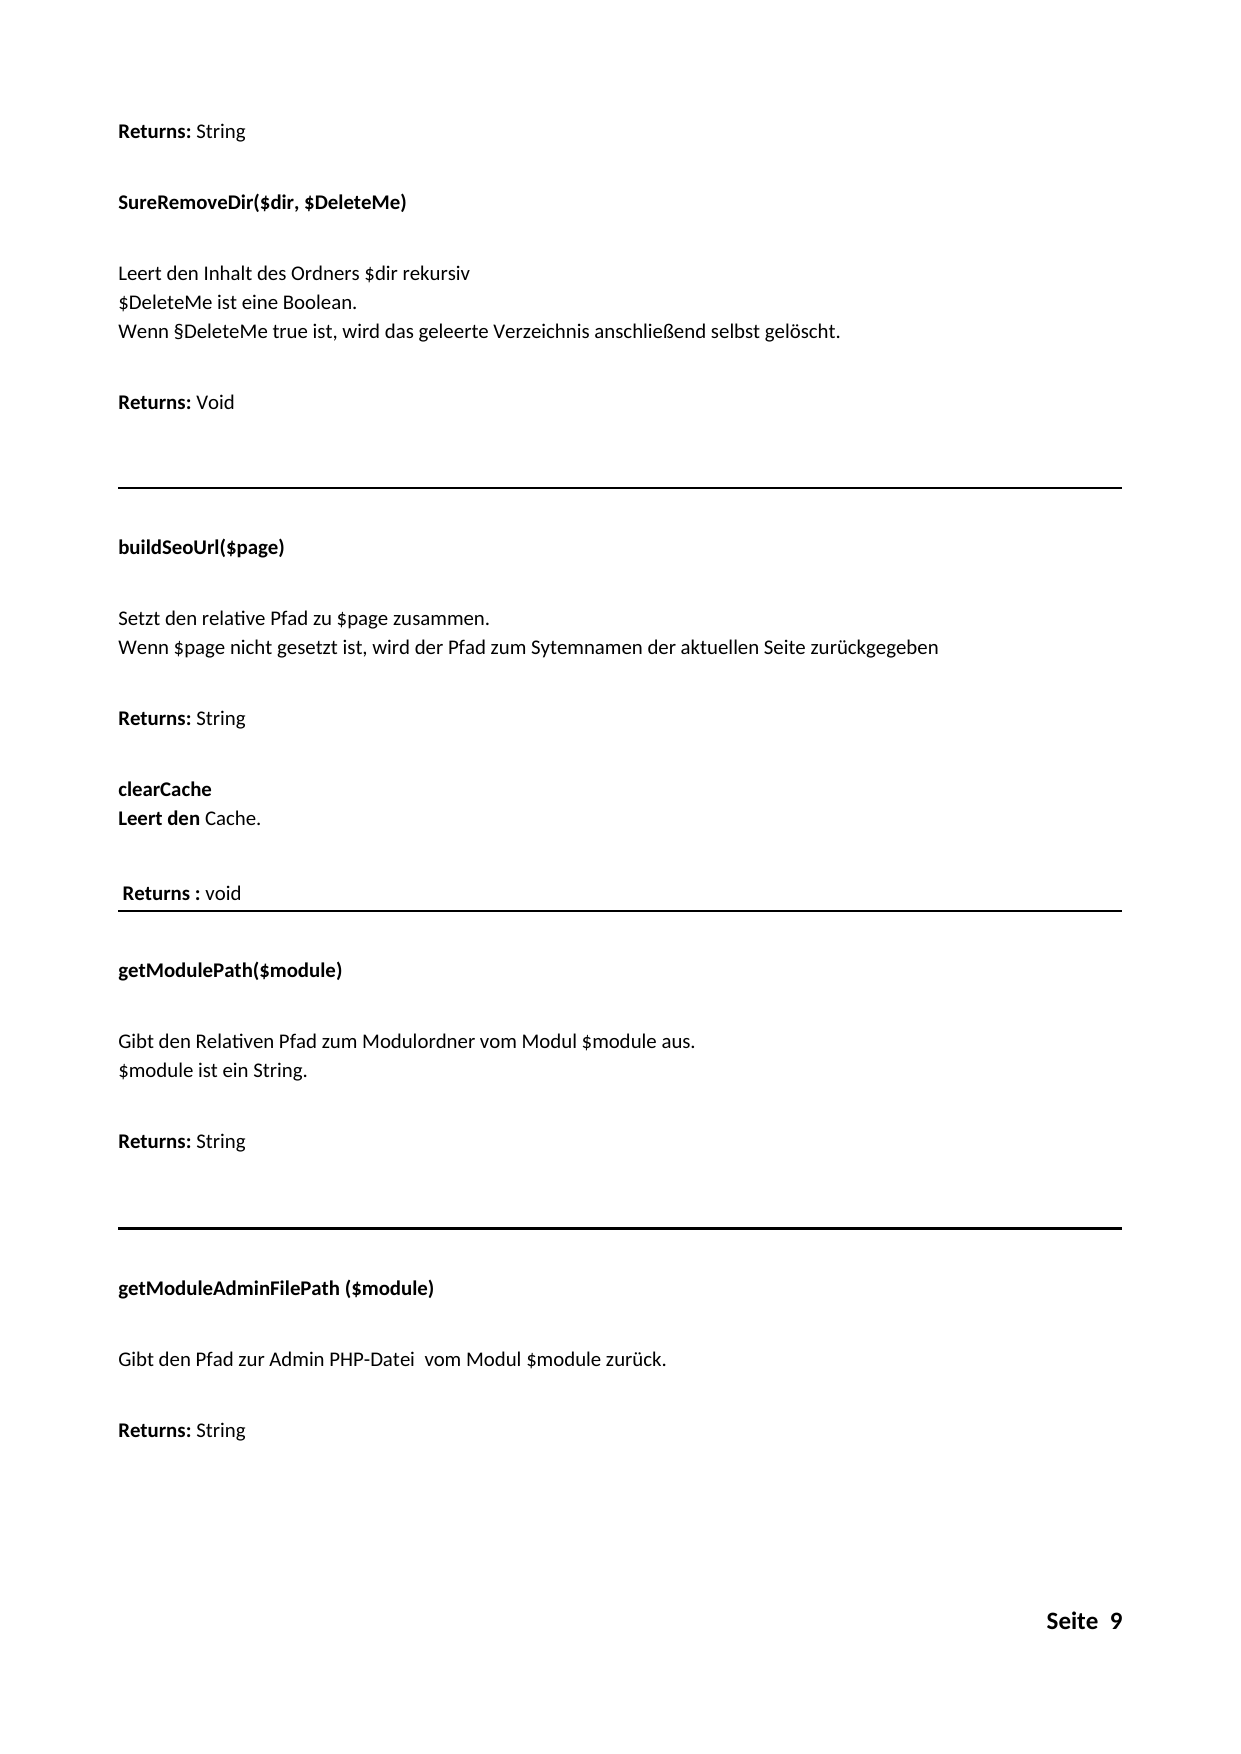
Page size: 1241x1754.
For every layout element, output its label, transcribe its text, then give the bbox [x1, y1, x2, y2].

text SureRemoveDir($dir, $DeleteMe) [118, 189, 1122, 214]
text getModulePath($module) [118, 958, 1122, 983]
text Gibt den Relativen Pfad zum Modulordner vom Modul $module aus. $module ist ein String. [118, 1028, 1122, 1083]
text Returns: String [118, 705, 1122, 731]
text Returns : void [118, 876, 1122, 910]
text getModuleAdminFilePath ($module) [118, 1275, 1122, 1301]
text Gibt den Pfad zur Admin PHP-Datei vom Modul $module zurück. [118, 1346, 1122, 1372]
text Leert den Inhalt des Ordners $dir rekursiv $DeleteMe ist eine Boolean. Wenn §DeleteMe true ist, wird das geleerte Verzeichnis anschließend selbst gelöscht. [118, 260, 1122, 343]
text Setzt den relative Pfad zu $page zusammen. Wenn $page nicht gesetzt ist, wird der Pfad zum Sytemnamen der aktuellen Seite zurückgegeben [118, 605, 1122, 660]
text Returns: String [118, 118, 1122, 143]
text Returns: Void [118, 389, 1122, 414]
text clearCache Leert den Cache. [118, 776, 1122, 831]
text buildSeoUrl($page) [118, 534, 1122, 560]
text Returns: String [118, 1128, 1122, 1154]
text Returns: String [118, 1417, 1122, 1442]
